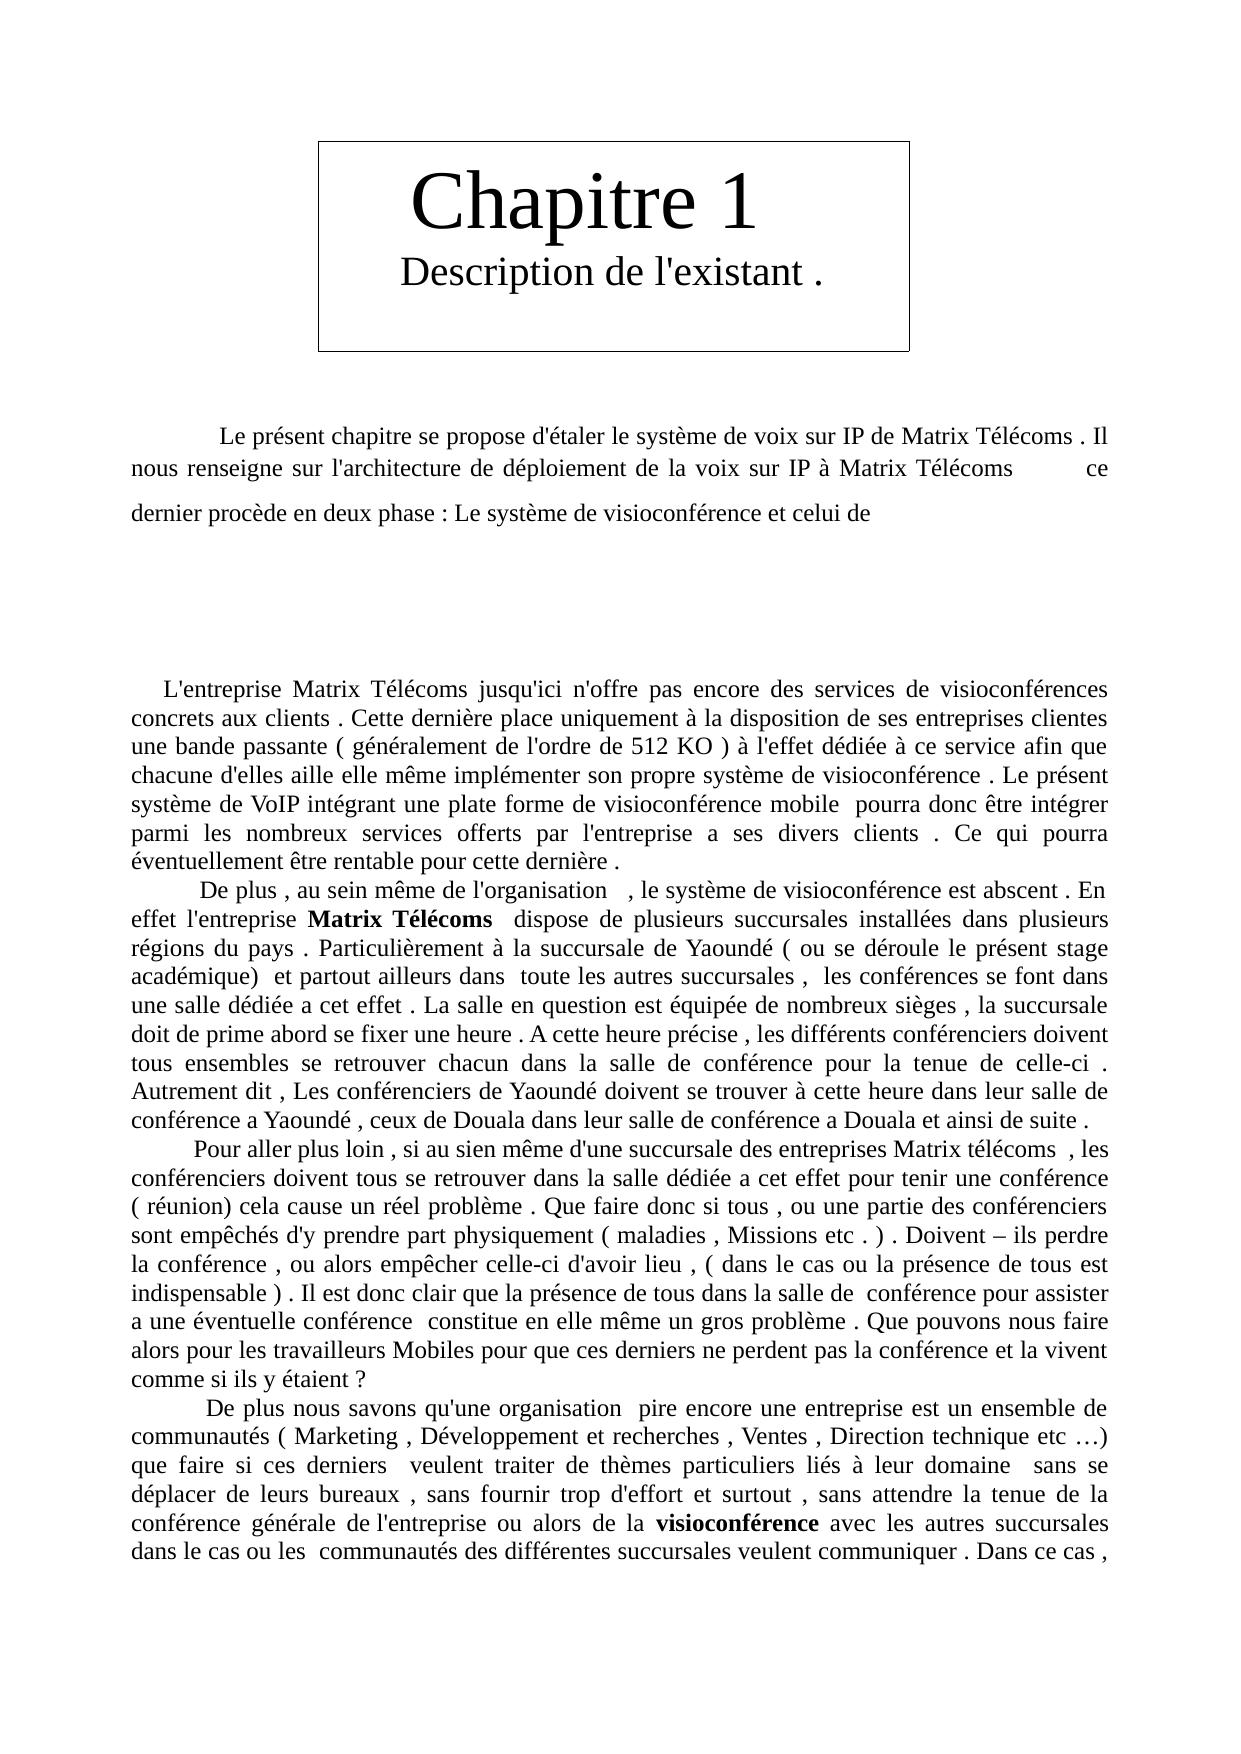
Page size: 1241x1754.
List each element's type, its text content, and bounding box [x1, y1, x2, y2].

text De plus nous savons qu'une organisation pire encore une entreprise est un ensemble de communautés ( Marketing , Développement et recherches , Ventes , Direction technique etc …) que faire si ces derniers veulent traiter de thèmes particuliers liés à leur domaine sans se déplacer de leurs bureaux , sans fournir trop d'effort et surtout , sans attendre la tenue de la conférence générale de l'entreprise ou alors de la visioconférence avec les autres succursales dans le cas ou les communautés des différentes succursales veulent communiquer . Dans ce cas , [131, 1393, 1109, 1565]
text Le présent chapitre se propose d'étaler le système de voix sur IP de Matrix Télécoms . Il nous renseigne sur l'architecture de déploiement de la voix sur IP à Matrix Télécoms ce dernier procède en deux phase : Le système de visioconférence et celui de [131, 406, 1109, 530]
text Chapitre 1 [327, 150, 900, 246]
text De plus , au sein même de l'organisation , le système de visioconférence est abscent . En effet l'entreprise Matrix Télécoms dispose de plusieurs succursales installées dans plusieurs régions du pays . Particulièrement à la succursale de Yaoundé ( ou se déroule le présent stage académique) et partout ailleurs dans toute les autres succursales , les conférences se font dans une salle dédiée a cet effet . La salle en question est équipée de nombreux sièges , la succursale doit de prime abord se fixer une heure . A cette heure précise , les différents conférenciers doivent tous ensembles se retrouver chacun dans la salle de conférence pour la tenue de celle-ci . Autrement dit , Les conférenciers de Yaoundé doivent se trouver à cette heure dans leur salle de conférence a Yaoundé , ceux de Douala dans leur salle de conférence a Douala et ainsi de suite . [131, 875, 1109, 1134]
text Pour aller plus loin , si au sien même d'une succursale des entreprises Matrix télécoms , les conférenciers doivent tous se retrouver dans la salle dédiée a cet effet pour tenir une conférence ( réunion) cela cause un réel problème . Que faire donc si tous , ou une partie des conférenciers sont empêchés d'y prendre part physiquement ( maladies , Missions etc . ) . Doivent – ils perdre la conférence , ou alors empêcher celle-ci d'avoir lieu , ( dans le cas ou la présence de tous est indispensable ) . Il est donc clair que la présence de tous dans la salle de conférence pour assister a une éventuelle conférence constitue en elle même un gros problème . Que pouvons nous faire alors pour les travailleurs Mobiles pour que ces derniers ne perdent pas la conférence et la vivent comme si ils y étaient ? [131, 1134, 1109, 1393]
text Description de l'existant . [327, 246, 900, 294]
text L'entreprise Matrix Télécoms jusqu'ici n'offre pas encore des services de visioconférences concrets aux clients . Cette dernière place uniquement à la disposition de ses entreprises clientes une bande passante ( généralement de l'ordre de 512 KO ) à l'effet dédiée à ce service afin que chacune d'elles aille elle même implémenter son propre système de visioconférence . Le présent système de VoIP intégrant une plate forme de visioconférence mobile pourra donc être intégrer parmi les nombreux services offerts par l'entreprise a ses divers clients . Ce qui pourra éventuellement être rentable pour cette dernière . [131, 674, 1109, 875]
